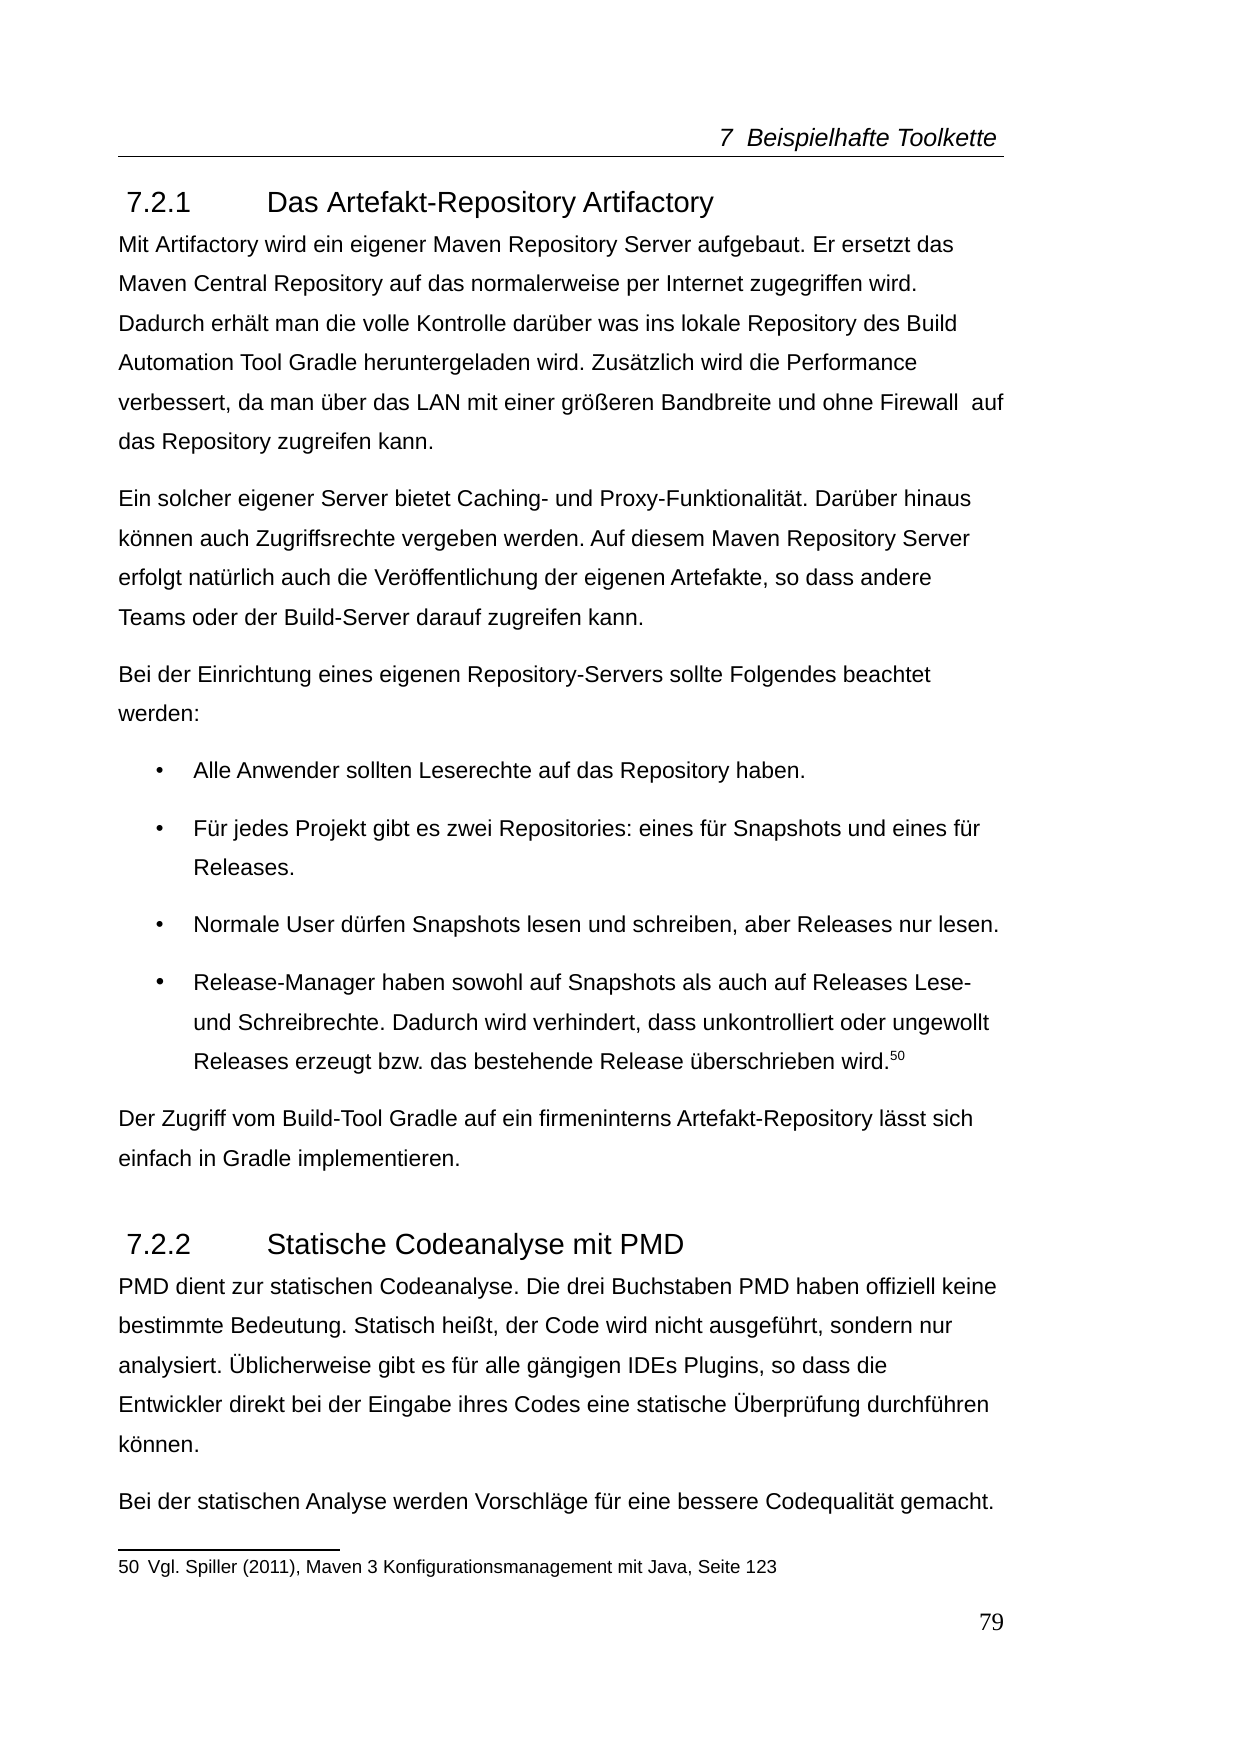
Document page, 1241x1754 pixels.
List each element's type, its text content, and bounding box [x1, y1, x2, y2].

subtitle Statische Codeanalyse mit PMD [118, 1227, 1004, 1260]
text PMD dient zur statischen Codeanalyse. Die drei Buchstaben PMD haben offiziell keine bestimmte Bedeutung. Statisch heißt, der Code wird nicht ausgeführt, sondern nur analysiert. Üblicherweise gibt es für alle gängigen IDEs Plugins, so dass die Entwickler direkt bei der Eingabe ihres Codes eine statische Überprüfung durchführen können. [118, 1273, 1004, 1457]
subtitle Das Artefakt-Repository Artifactory [118, 185, 1004, 219]
list Release-Manager haben sowohl auf Snapshots als auch auf Releases Lese- und Schreibrechte. Dadurch wird verhindert, dass unkontrolliert oder ungewollt Releases erzeugt bzw. das bestehende Release überschrieben wird. [156, 968, 1004, 1074]
text Bei der statischen Analyse werden Vorschläge für eine bessere Codequalität gemacht. [118, 1488, 1004, 1514]
list Für jedes Projekt gibt es zwei Repositories: eines für Snapshots und eines für Releases. [156, 814, 1004, 880]
text Der Zugriff vom Build-Tool Gradle auf ein firmeninterns Artefakt-Repository lässt sich einfach in Gradle implementieren. [118, 1105, 1004, 1171]
text Bei der Einrichtung eines eigenen Repository-Servers sollte Folgendes beachtet werden: [118, 661, 1004, 727]
list Vgl. Spiller (2011), Maven 3 Konfigurationsmanagement mit Java, Seite 123 [118, 1556, 1004, 1578]
text Ein solcher eigener Server bietet Caching- und Proxy-Funktionalität. Darüber hinaus können auch Zugriffsrechte vergeben werden. Auf diesem Maven Repository Server erfolgt natürlich auch die Veröffentlichung der eigenen Artefakte, so dass andere Teams oder der Build-Server darauf zugreifen kann. [118, 485, 1004, 630]
text Mit Artifactory wird ein eigener Maven Repository Server aufgebaut. Er ersetzt das Maven Central Repository auf das normalerweise per Internet zugegriffen wird. Dadurch erhält man die volle Kontrolle darüber was ins lokale Repository des Build Automation Tool Gradle heruntergeladen wird. Zusätzlich wird die Performance verbessert, da man über das LAN mit einer größeren Bandbreite und ohne Firewall auf das Repository zugreifen kann. [118, 231, 1004, 454]
list Alle Anwender sollten Leserechte auf das Repository haben. [156, 757, 1004, 784]
list Normale User dürfen Snapshots lesen und schreiben, aber Releases nur lesen. [156, 911, 1004, 938]
